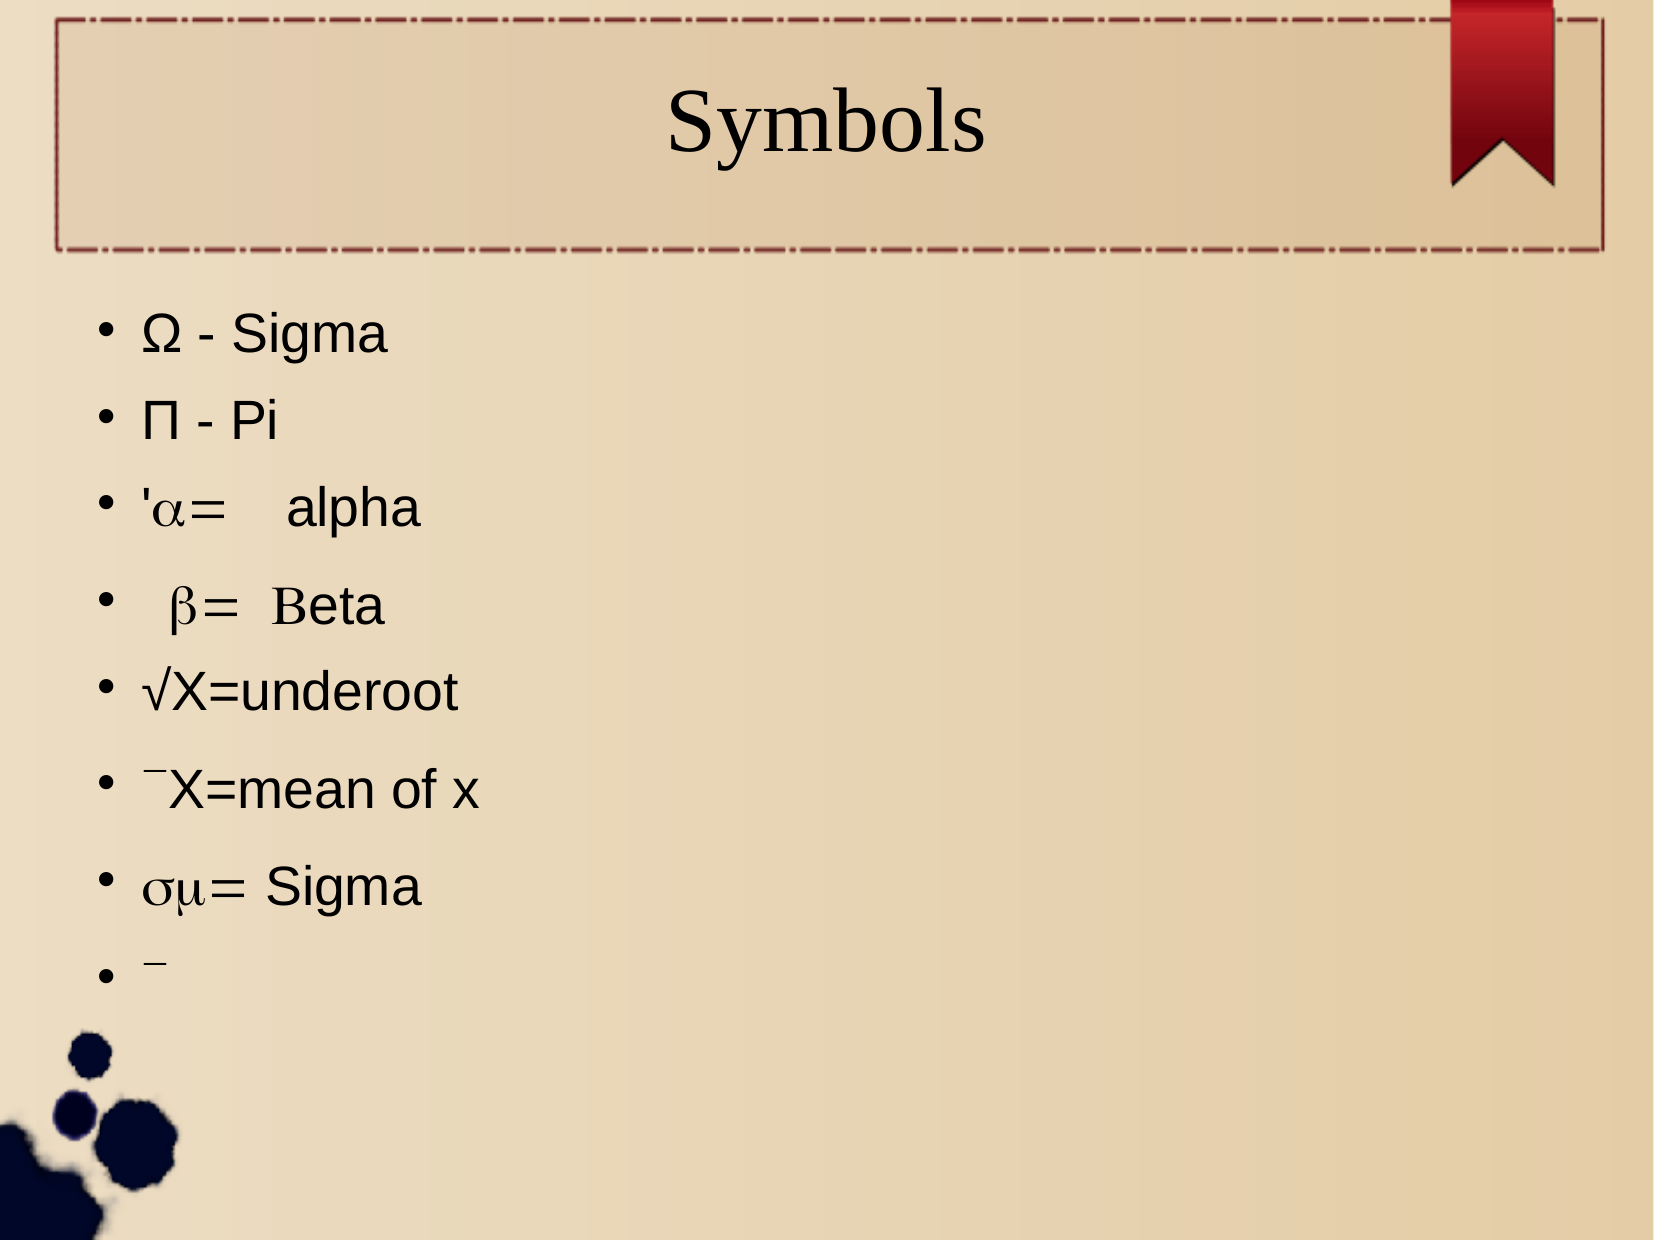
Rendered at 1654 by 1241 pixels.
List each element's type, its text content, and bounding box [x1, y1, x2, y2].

list Ω - Sigma Π - Pi 'alpha eta √X=underoot X=mean of x  Sigma  [82, 299, 1571, 1019]
picture [0, 0, 1654, 1240]
title Symbols [82, 47, 1571, 189]
